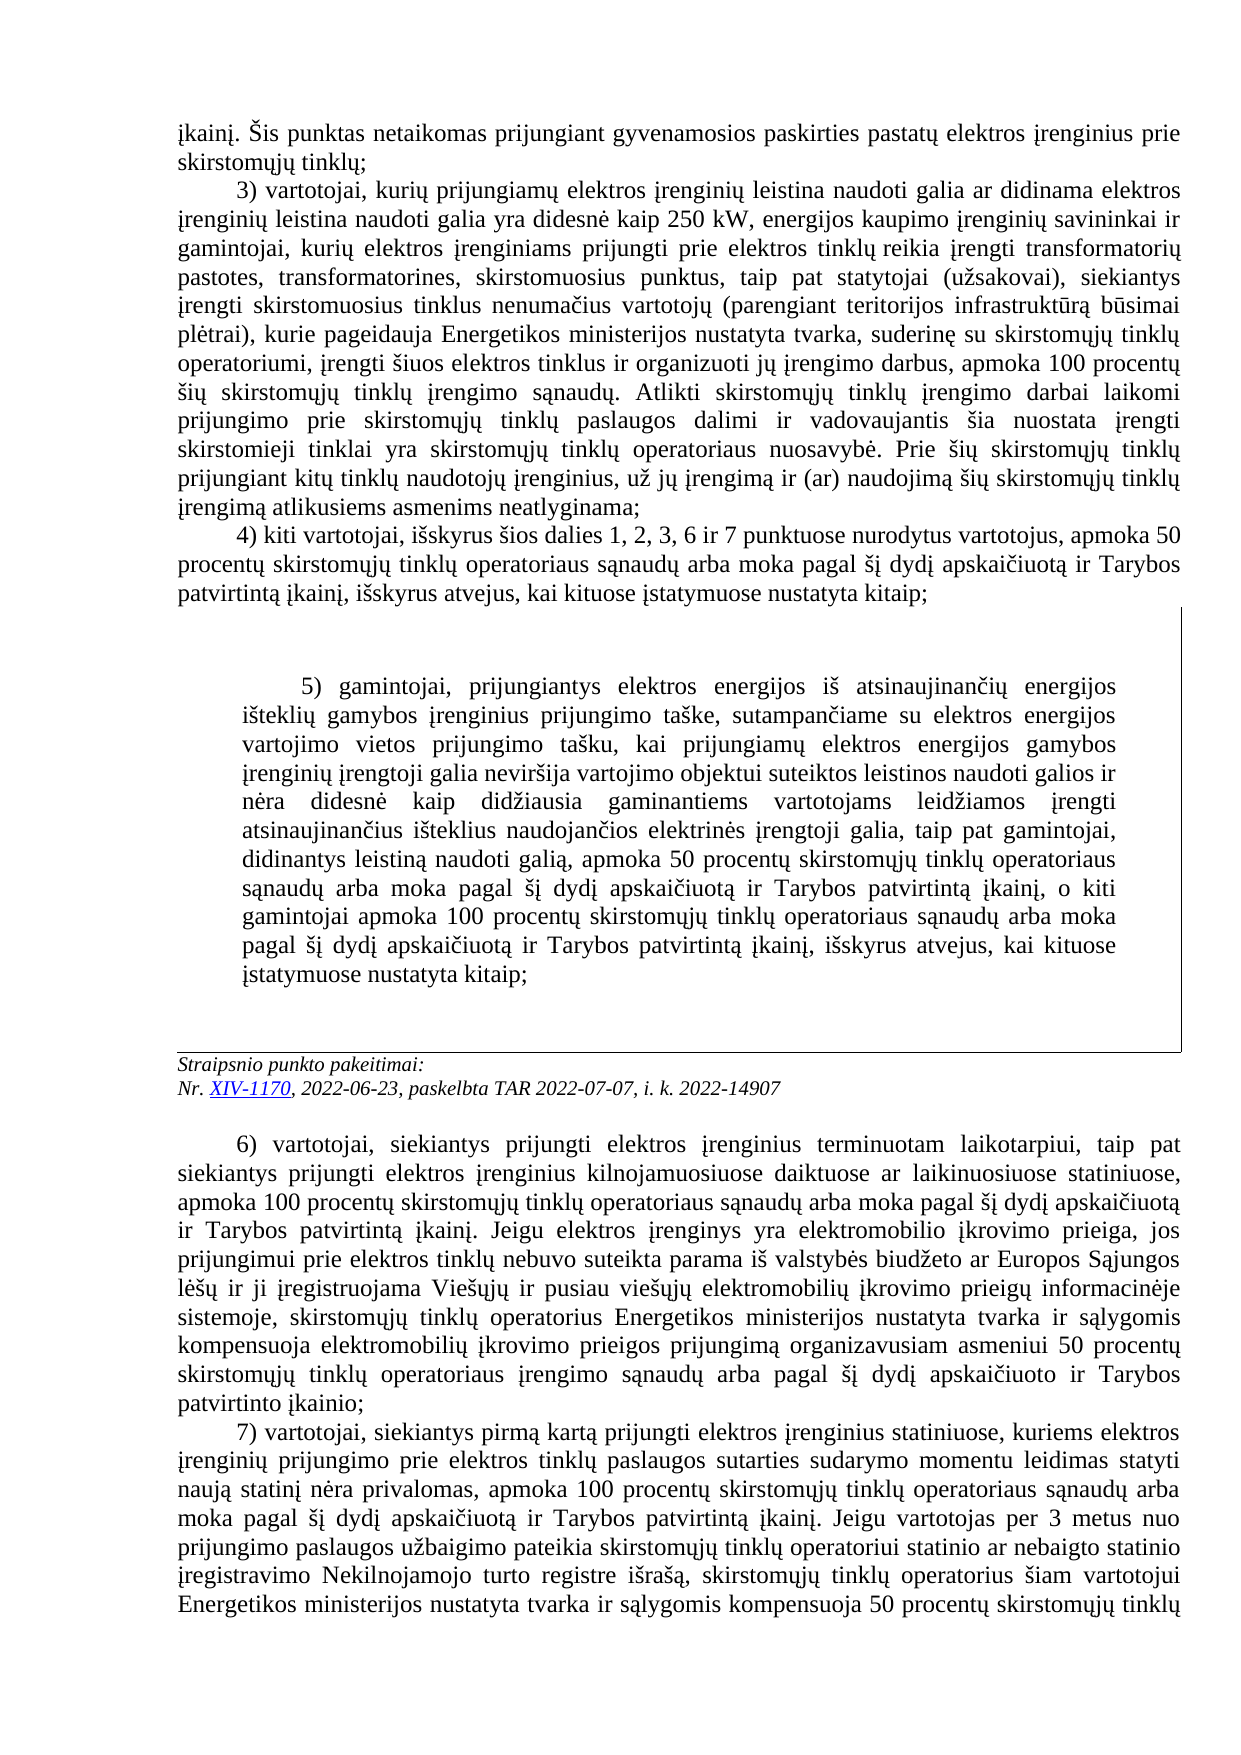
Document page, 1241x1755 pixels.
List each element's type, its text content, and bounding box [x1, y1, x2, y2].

text Straipsnio punkto pakeitimai: [177, 1052, 1181, 1076]
text 5) gamintojai, prijungiantys elektros energijos iš atsinaujinančių energijos išteklių gamybos įrenginius prijungimo taške, sutampančiame su elektros energijos vartojimo vietos prijungimo tašku, kai prijungiamų elektros energijos gamybos įrenginių įrengtoji galia neviršija vartojimo objektui suteiktos leistinos naudoti galios ir nėra didesnė kaip didžiausia gaminantiems vartotojams leidžiamos įrengti atsinaujinančius išteklius naudojančios elektrinės įrengtoji galia, taip pat gamintojai, didinantys leistiną naudoti galią, apmoka 50 procentų skirstomųjų tinklų operatoriaus sąnaudų arba moka pagal šį dydį apskaičiuotą ir Tarybos patvirtintą įkainį, o kiti gamintojai apmoka 100 procentų skirstomųjų tinklų operatoriaus sąnaudų arba moka pagal šį dydį apskaičiuotą ir Tarybos patvirtintą įkainį, išskyrus atvejus, kai kituose įstatymuose nustatyta kitaip; [177, 607, 1181, 1052]
text 7) vartotojai, siekiantys pirmą kartą prijungti elektros įrenginius statiniuose, kuriems elektros įrenginių prijungimo prie elektros tinklų paslaugos sutarties sudarymo momentu leidimas statyti naują statinį nėra privalomas, apmoka 100 procentų skirstomųjų tinklų operatoriaus sąnaudų arba moka pagal šį dydį apskaičiuotą ir Tarybos patvirtintą įkainį. Jeigu vartotojas per 3 metus nuo prijungimo paslaugos užbaigimo pateikia skirstomųjų tinklų operatoriui statinio ar nebaigto statinio įregistravimo Nekilnojamojo turto registre išrašą, skirstomųjų tinklų operatorius šiam vartotojui Energetikos ministerijos nustatyta tvarka ir sąlygomis kompensuoja 50 procentų skirstomųjų tinklų [177, 1417, 1181, 1618]
text 4) kiti vartotojai, išskyrus šios dalies 1, 2, 3, 6 ir 7 punktuose nurodytus vartotojus, apmoka 50 procentų skirstomųjų tinklų operatoriaus sąnaudų arba moka pagal šį dydį apskaičiuotą ir Tarybos patvirtintą įkainį, išskyrus atvejus, kai kituose įstatymuose nustatyta kitaip; [177, 521, 1181, 607]
text 3) vartotojai, kurių prijungiamų elektros įrenginių leistina naudoti galia ar didinama elektros įrenginių leistina naudoti galia yra didesnė kaip 250 kW, energijos kaupimo įrenginių savininkai ir gamintojai, kurių elektros įrenginiams prijungti prie elektros tinklų reikia įrengti transformatorių pastotes, transformatorines, skirstomuosius punktus, taip pat statytojai (užsakovai), siekiantys įrengti skirstomuosius tinklus nenumačius vartotojų (parengiant teritorijos infrastruktūrą būsimai plėtrai), kurie pageidauja Energetikos ministerijos nustatyta tvarka, suderinę su skirstomųjų tinklų operatoriumi, įrengti šiuos elektros tinklus ir organizuoti jų įrengimo darbus, apmoka 100 procentų šių skirstomųjų tinklų įrengimo sąnaudų. Atlikti skirstomųjų tinklų įrengimo darbai laikomi prijungimo prie skirstomųjų tinklų paslaugos dalimi ir vadovaujantis šia nuostata įrengti skirstomieji tinklai yra skirstomųjų tinklų operatoriaus nuosavybė. Prie šių skirstomųjų tinklų prijungiant kitų tinklų naudotojų įrenginius, už jų įrengimą ir (ar) naudojimą šių skirstomųjų tinklų įrengimą atlikusiems asmenims neatlyginama; [177, 176, 1181, 521]
text įkainį. Šis punktas netaikomas prijungiant gyvenamosios paskirties pastatų elektros įrenginius prie skirstomųjų tinklų; [177, 118, 1181, 176]
text Nr. XIV-1170, 2022-06-23, paskelbta TAR 2022-07-07, i. k. 2022-14907 [177, 1076, 1181, 1100]
text 6) vartotojai, siekiantys prijungti elektros įrenginius terminuotam laikotarpiui, taip pat siekiantys prijungti elektros įrenginius kilnojamuosiuose daiktuose ar laikinuosiuose statiniuose, apmoka 100 procentų skirstomųjų tinklų operatoriaus sąnaudų arba moka pagal šį dydį apskaičiuotą ir Tarybos patvirtintą įkainį. Jeigu elektros įrenginys yra elektromobilio įkrovimo prieiga, jos prijungimui prie elektros tinklų nebuvo suteikta parama iš valstybės biudžeto ar Europos Sąjungos lėšų ir ji įregistruojama Viešųjų ir pusiau viešųjų elektromobilių įkrovimo prieigų informacinėje sistemoje, skirstomųjų tinklų operatorius Energetikos ministerijos nustatyta tvarka ir sąlygomis kompensuoja elektromobilių įkrovimo prieigos prijungimą organizavusiam asmeniui 50 procentų skirstomųjų tinklų operatoriaus įrengimo sąnaudų arba pagal šį dydį apskaičiuoto ir Tarybos patvirtinto įkainio; [177, 1129, 1181, 1417]
